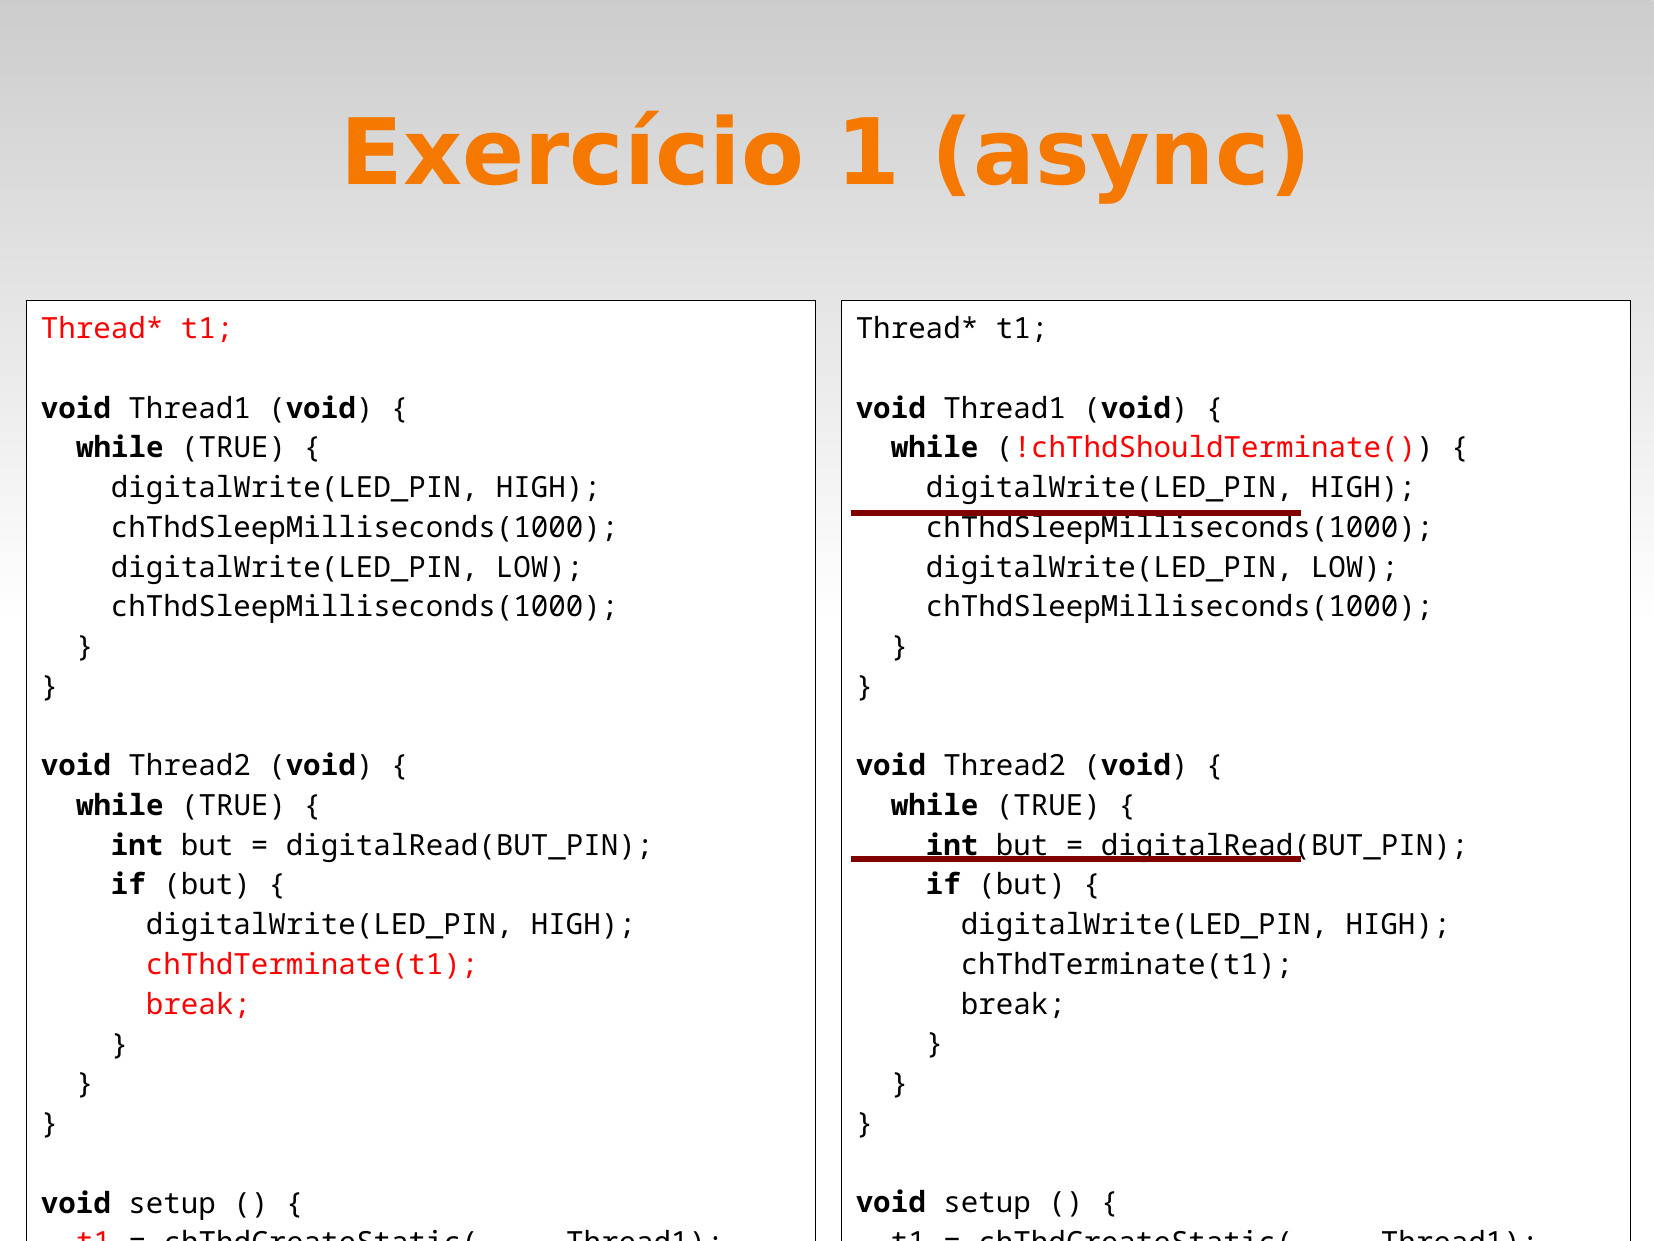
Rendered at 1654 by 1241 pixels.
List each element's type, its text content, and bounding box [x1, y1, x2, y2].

text_box Thread* t1; void Thread1 (void) { while (!chThdShouldTerminate()) { digitalWrite(LED_PIN, HIGH); chThdSleepMilliseconds(1000); digitalWrite(LED_PIN, LOW); chThdSleepMilliseconds(1000); } } void Thread2 (void) { while (TRUE) { int but = digitalRead(BUT_PIN); if (but) { digitalWrite(LED_PIN, HIGH); chThdTerminate(t1); break; } } } void setup () { t1 = chThdCreateStatic(..., Thread1); chThdCreateStatic(..., Thread2); } [841, 300, 1631, 1208]
text_box Thread* t1; void Thread1 (void) { while (TRUE) { digitalWrite(LED_PIN, HIGH); chThdSleepMilliseconds(1000); digitalWrite(LED_PIN, LOW); chThdSleepMilliseconds(1000); } } void Thread2 (void) { while (TRUE) { int but = digitalRead(BUT_PIN); if (but) { digitalWrite(LED_PIN, HIGH); chThdTerminate(t1); break; } } } void setup () { t1 = chThdCreateStatic(..., Thread1); chThdCreateStatic(..., Thread2); } [26, 300, 816, 1208]
title Exercício 1 (async) [82, 49, 1571, 257]
